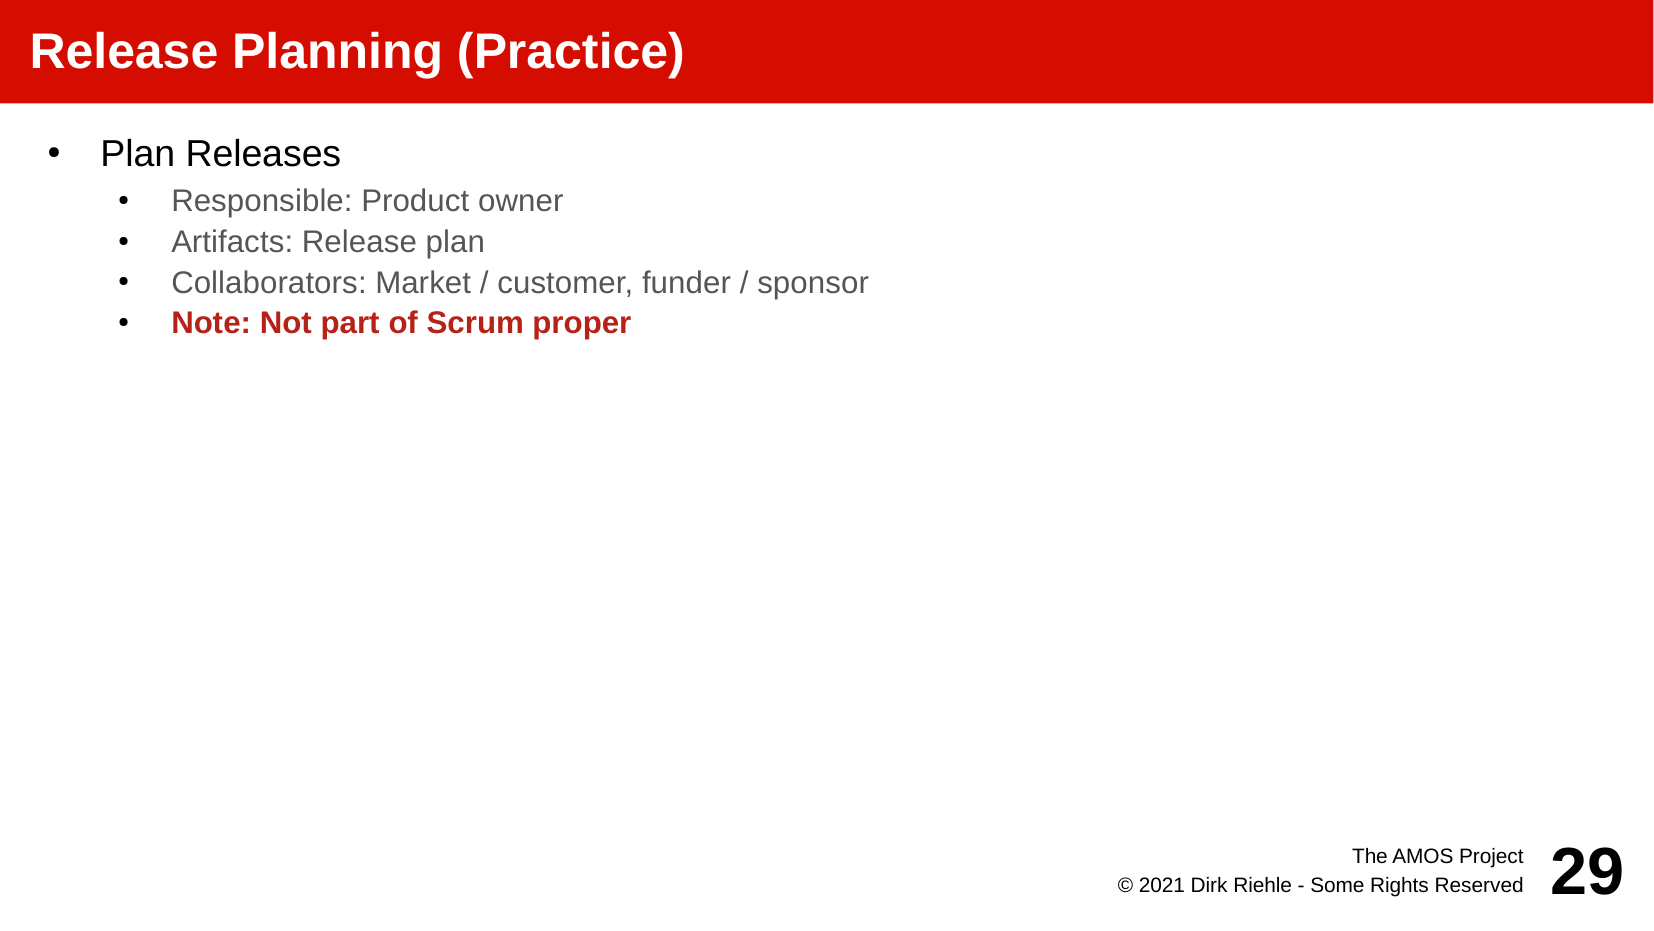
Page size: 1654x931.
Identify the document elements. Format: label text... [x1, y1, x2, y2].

list Plan Releases Responsible: Product owner Artifacts: Release plan Collaborators: Market / customer, funder / sponsor Note: Not part of Scrum proper [29, 132, 1625, 813]
title Release Planning (Practice) [0, 0, 1654, 104]
